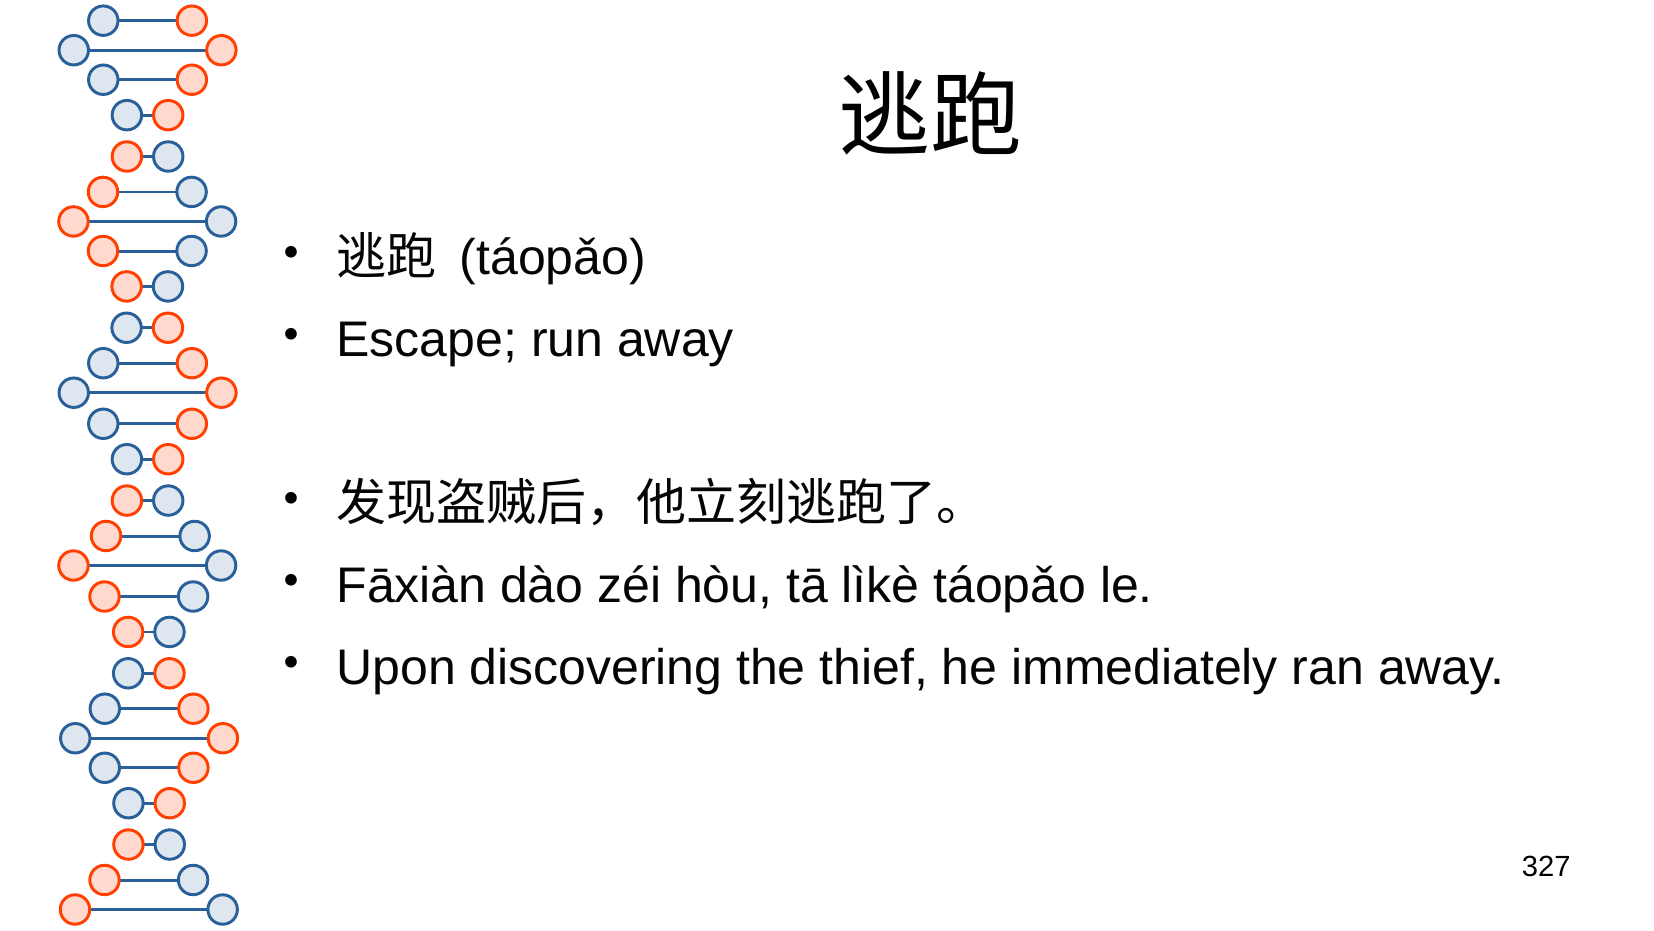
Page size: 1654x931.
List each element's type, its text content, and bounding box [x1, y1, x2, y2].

list 逃跑 (táopǎo) Escape; run away 发现盗贼后，他立刻逃跑了。 Fāxiàn dào zéi hòu, tā lìkè táopǎo le. Upon discovering the thief, he immediately ran away. [265, 224, 1595, 764]
title 逃跑 [265, 35, 1595, 189]
